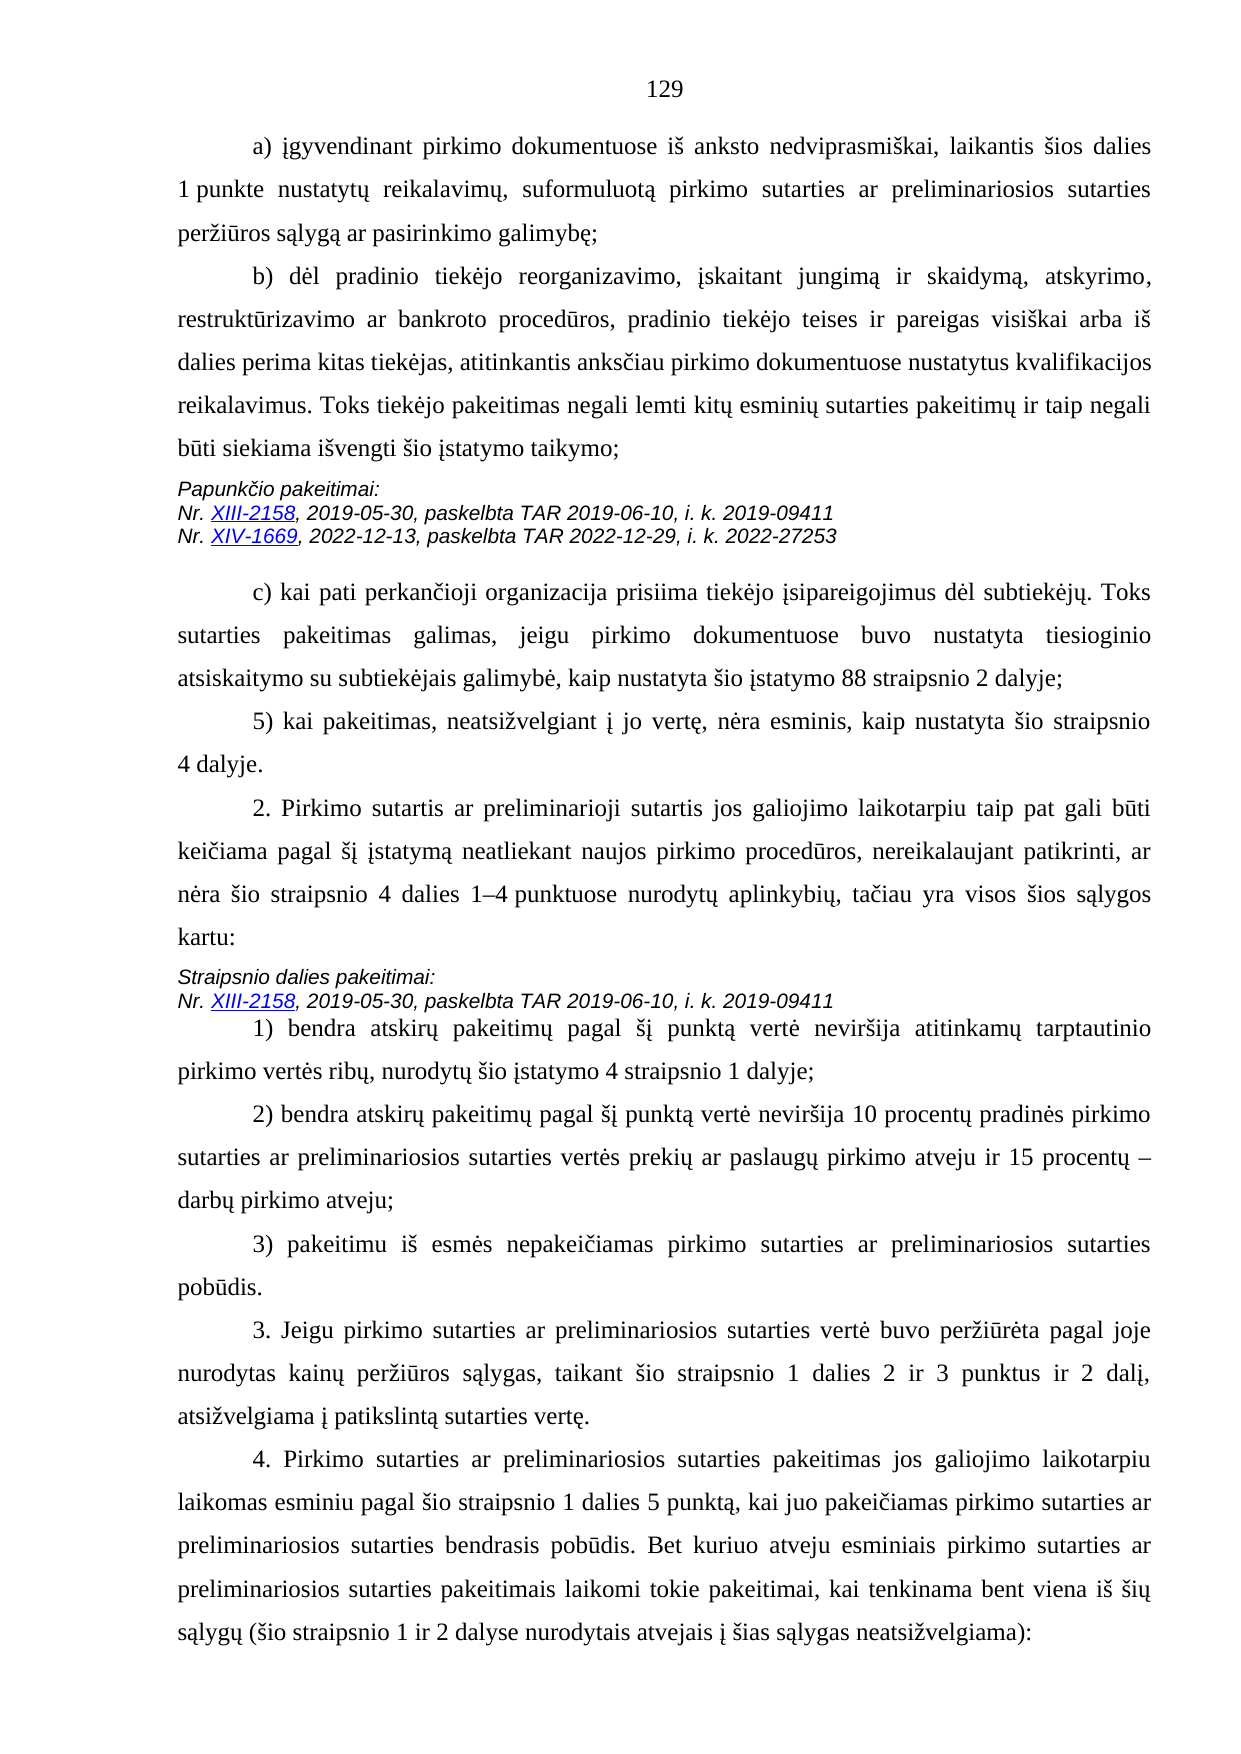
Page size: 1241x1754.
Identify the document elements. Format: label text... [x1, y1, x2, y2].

text 2. Pirkimo sutartis ar preliminarioji sutartis jos galiojimo laikotarpiu taip pat gali būti keičiama pagal šį įstatymą neatliekant naujos pirkimo procedūros, nereikalaujant patikrinti, ar nėra šio straipsnio 4 dalies 1–4 punktuose nurodytų aplinkybių, tačiau yra visos šios sąlygos kartu: [177, 793, 1152, 951]
text Straipsnio dalies pakeitimai: [177, 965, 1152, 989]
text Nr. XIII-2158, 2019-05-30, paskelbta TAR 2019-06-10, i. k. 2019-09411 [177, 989, 1152, 1013]
text 5) kai pakeitimas, neatsižvelgiant į jo vertę, nėra esminis, kaip nustatyta šio straipsnio 4 dalyje. [177, 706, 1152, 778]
text 3) pakeitimu iš esmės nepakeičiamas pirkimo sutarties ar preliminariosios sutarties pobūdis. [177, 1229, 1152, 1301]
text 3. Jeigu pirkimo sutarties ar preliminariosios sutarties vertė buvo peržiūrėta pagal joje nurodytas kainų peržiūros sąlygas, taikant šio straipsnio 1 dalies 2 ir 3 punktus ir 2 dalį, atsižvelgiama į patikslintą sutarties vertę. [177, 1315, 1152, 1430]
text c) kai pati perkančioji organizacija prisiima tiekėjo įsipareigojimus dėl subtiekėjų. Toks sutarties pakeitimas galimas, jeigu pirkimo dokumentuose buvo nustatyta tiesioginio atsiskaitymo su subtiekėjais galimybė, kaip nustatyta šio įstatymo 88 straipsnio 2 dalyje; [177, 577, 1152, 692]
text Nr. XIII-2158, 2019-05-30, paskelbta TAR 2019-06-10, i. k. 2019-09411 [177, 500, 1152, 524]
text Papunkčio pakeitimai: [177, 476, 1152, 500]
text 1) bendra atskirų pakeitimų pagal šį punktą vertė neviršija atitinkamų tarptautinio pirkimo vertės ribų, nurodytų šio įstatymo 4 straipsnio 1 dalyje; [177, 1013, 1152, 1085]
text 2) bendra atskirų pakeitimų pagal šį punktą vertė neviršija 10 procentų pradinės pirkimo sutarties ar preliminariosios sutarties vertės prekių ar paslaugų pirkimo atveju ir 15 procentų – darbų pirkimo atveju; [177, 1099, 1152, 1214]
text a) įgyvendinant pirkimo dokumentuose iš anksto nedviprasmiškai, laikantis šios dalies 1 punkte nustatytų reikalavimų, suformuluotą pirkimo sutarties ar preliminariosios sutarties peržiūros sąlygą ar pasirinkimo galimybę; [177, 131, 1152, 246]
text Nr. XIV-1669, 2022-12-13, paskelbta TAR 2022-12-29, i. k. 2022-27253 [177, 524, 1152, 548]
text b) dėl pradinio tiekėjo reorganizavimo, įskaitant jungimą ir skaidymą, atskyrimo, restruktūrizavimo ar bankroto procedūros, pradinio tiekėjo teises ir pareigas visiškai arba iš dalies perima kitas tiekėjas, atitinkantis anksčiau pirkimo dokumentuose nustatytus kvalifikacijos reikalavimus. Toks tiekėjo pakeitimas negali lemti kitų esminių sutarties pakeitimų ir taip negali būti siekiama išvengti šio įstatymo taikymo; [177, 261, 1152, 462]
text 4. Pirkimo sutarties ar preliminariosios sutarties pakeitimas jos galiojimo laikotarpiu laikomas esminiu pagal šio straipsnio 1 dalies 5 punktą, kai juo pakeičiamas pirkimo sutarties ar preliminariosios sutarties bendrasis pobūdis. Bet kuriuo atveju esminiais pirkimo sutarties ar preliminariosios sutarties pakeitimais laikomi tokie pakeitimai, kai tenkinama bent viena iš šių sąlygų (šio straipsnio 1 ir 2 dalyse nurodytais atvejais į šias sąlygas neatsižvelgiama): [177, 1444, 1152, 1646]
